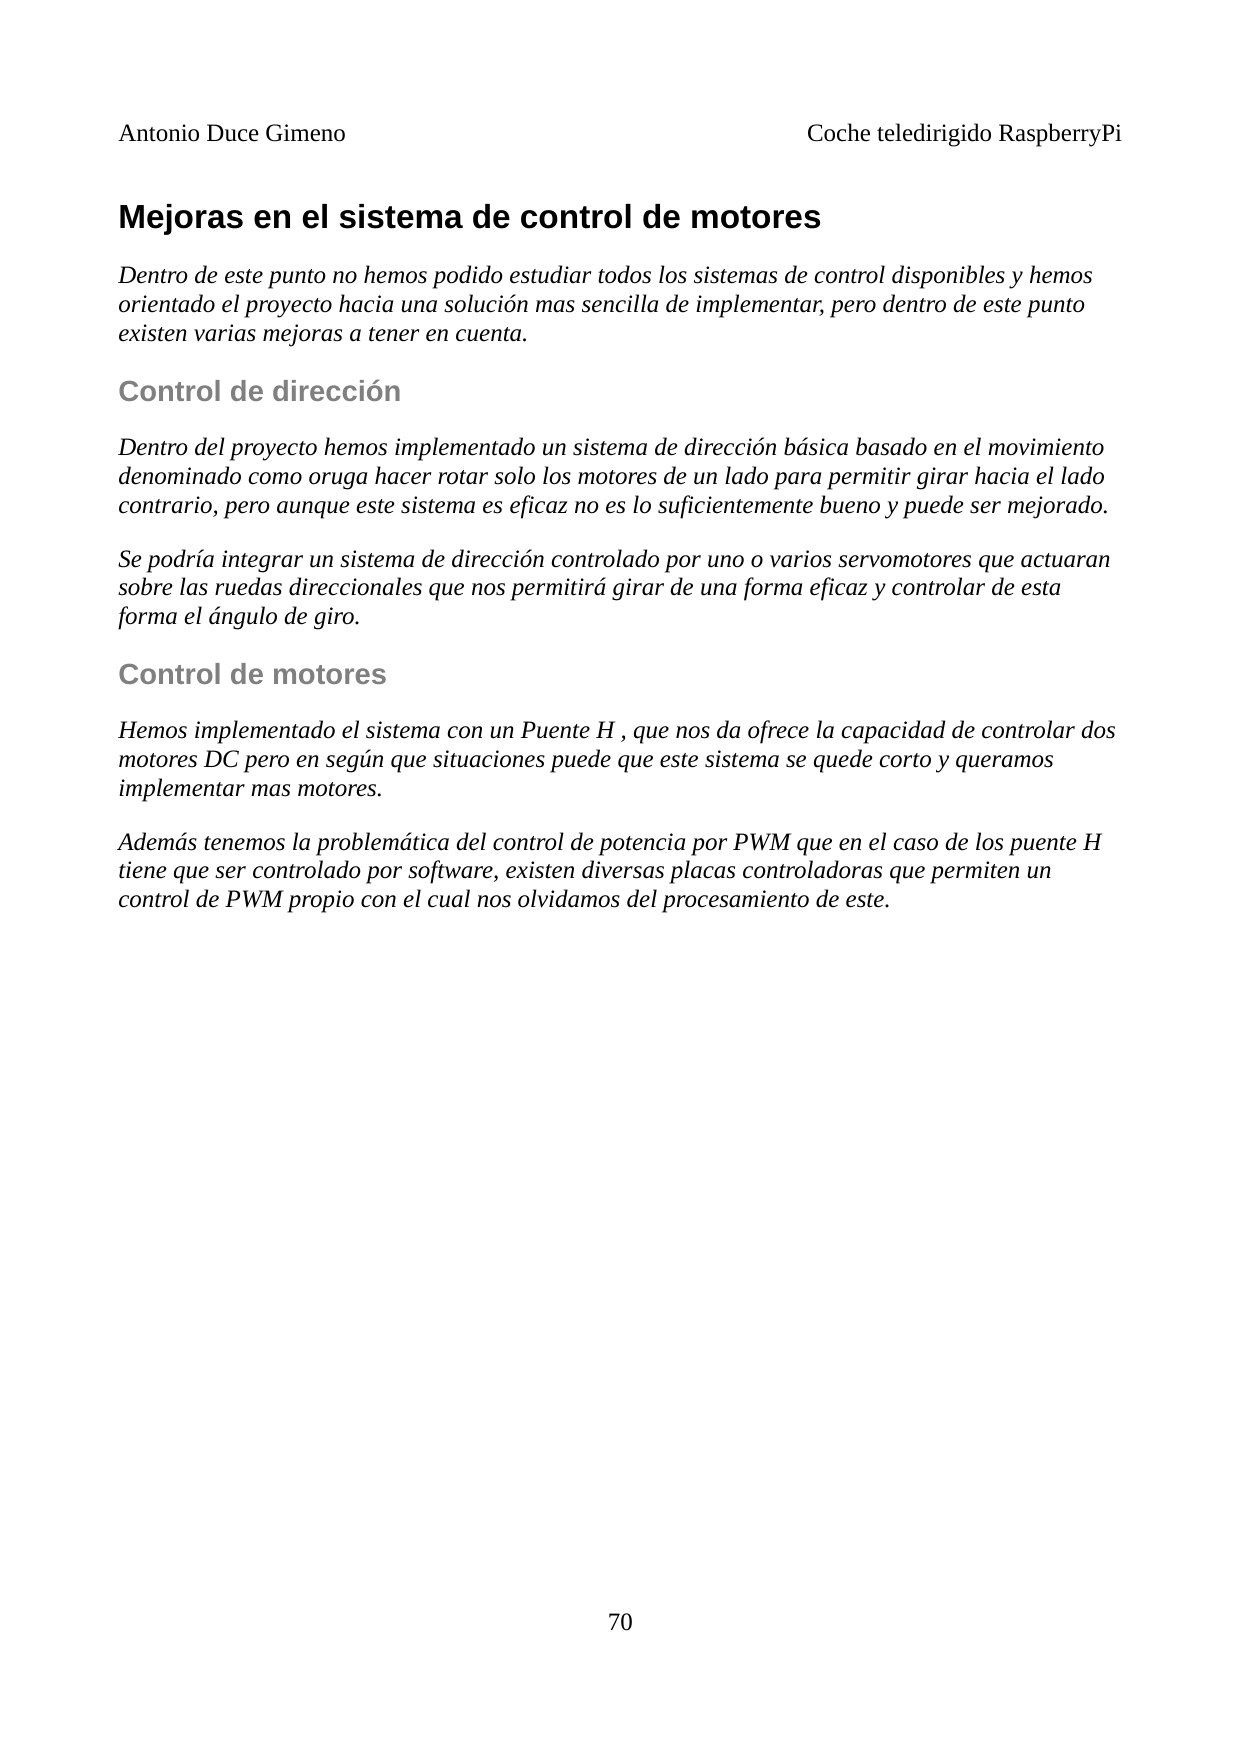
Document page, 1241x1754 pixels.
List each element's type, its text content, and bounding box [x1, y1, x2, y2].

text Hemos implementado el sistema con un Puente H , que nos da ofrece la capacidad de controlar dos motores DC pero en según que situaciones puede que este sistema se quede corto y queramos implementar mas motores. [118, 716, 1122, 802]
text Además tenemos la problemática del control de potencia por PWM que en el caso de los puente H tiene que ser controlado por software, existen diversas placas controladoras que permiten un control de PWM propio con el cual nos olvidamos del procesamiento de este. [118, 827, 1122, 913]
subtitle Control de dirección [118, 374, 1122, 407]
text Dentro del proyecto hemos implementado un sistema de dirección básica basado en el movimiento denominado como oruga hacer rotar solo los motores de un lado para permitir girar hacia el lado contrario, pero aunque este sistema es eficaz no es lo suficientemente bueno y puede ser mejorado. [118, 432, 1122, 519]
subtitle Control de motores [118, 657, 1122, 691]
text Se podría integrar un sistema de dirección controlado por uno o varios servomotores que actuaran sobre las ruedas direccionales que nos permitirá girar de una forma eficaz y controlar de esta forma el ángulo de giro. [118, 544, 1122, 630]
text Dentro de este punto no hemos podido estudiar todos los sistemas de control disponibles y hemos orientado el proyecto hacia una solución mas sencilla de implementar, pero dentro de este punto existen varias mejoras a tener en cuenta. [118, 261, 1122, 347]
subtitle Mejoras en el sistema de control de motores [118, 197, 1122, 236]
